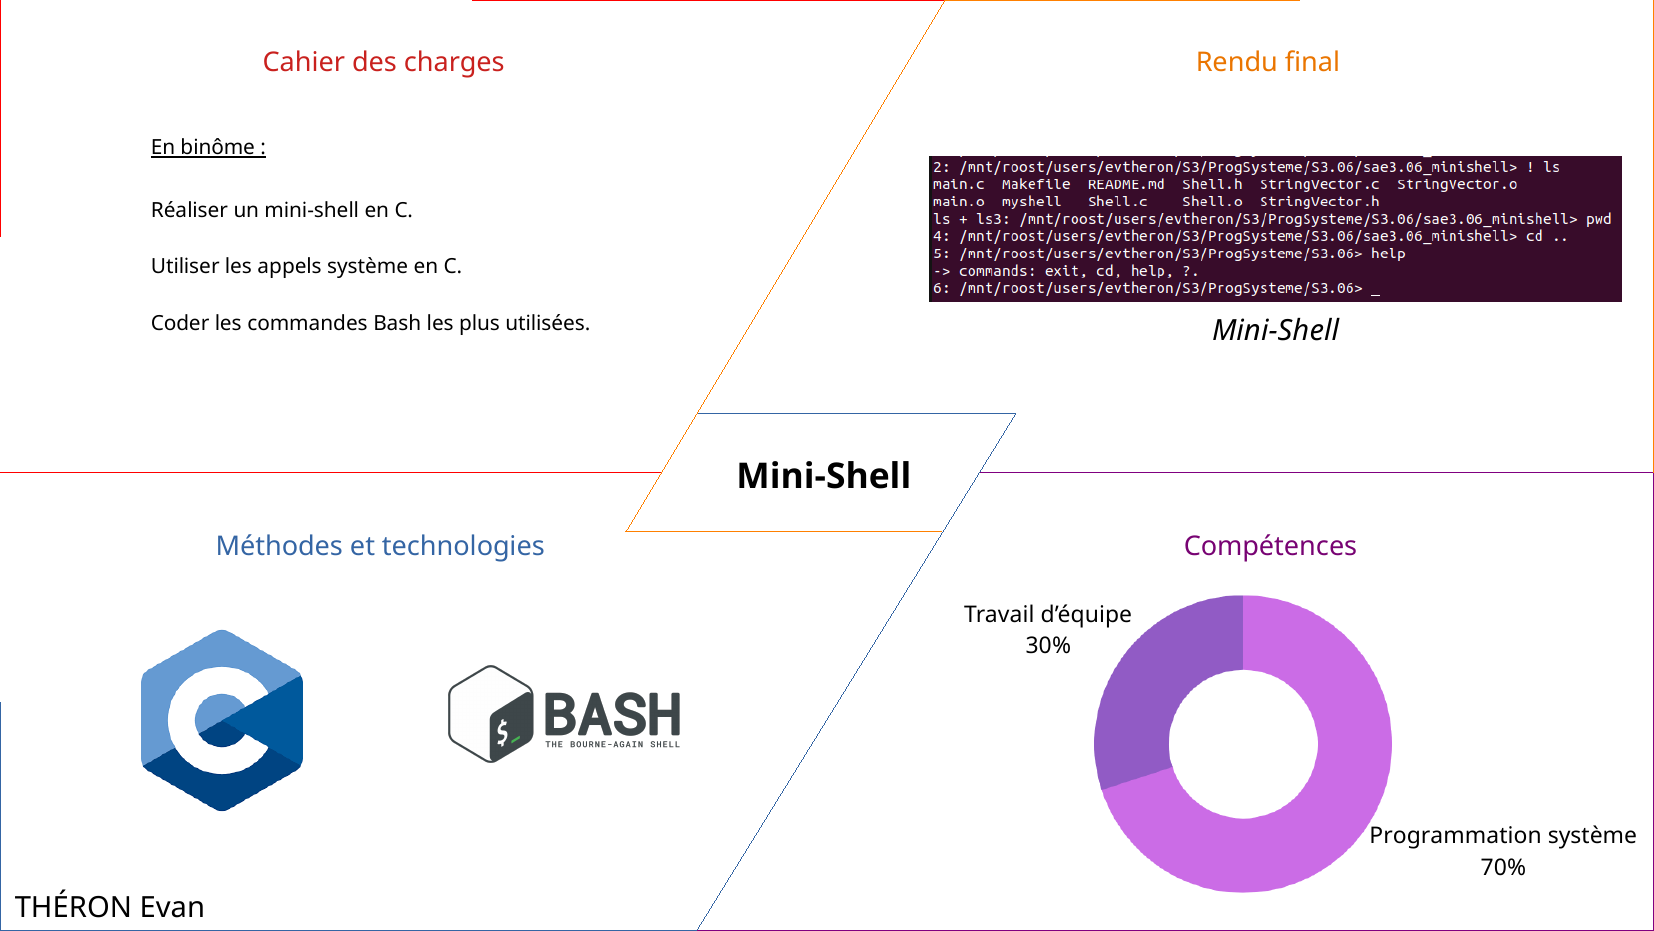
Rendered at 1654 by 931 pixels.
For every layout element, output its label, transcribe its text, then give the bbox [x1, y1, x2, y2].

picture [972, 569, 1539, 908]
text_box Programmation système 70% [1354, 811, 1654, 931]
text_box Travail d’équipe 30% [949, 590, 1156, 711]
text_box Mini-Shell [1191, 301, 1360, 354]
text_box En binôme : Réaliser un mini-shell en C. Utiliser les appels système en C. Coder les commandes Bash les plus utilisées. [136, 96, 632, 321]
text_box Compétences [1169, 519, 1382, 569]
text_box Méthodes et technologies [200, 519, 567, 569]
picture [929, 156, 1622, 302]
picture [129, 628, 314, 812]
text_box Mini-Shell [725, 442, 922, 503]
text_box Cahier des charges [248, 35, 544, 85]
picture [448, 665, 680, 763]
text_box Rendu final [1181, 35, 1371, 85]
text_box THÉRON Evan [0, 878, 237, 931]
